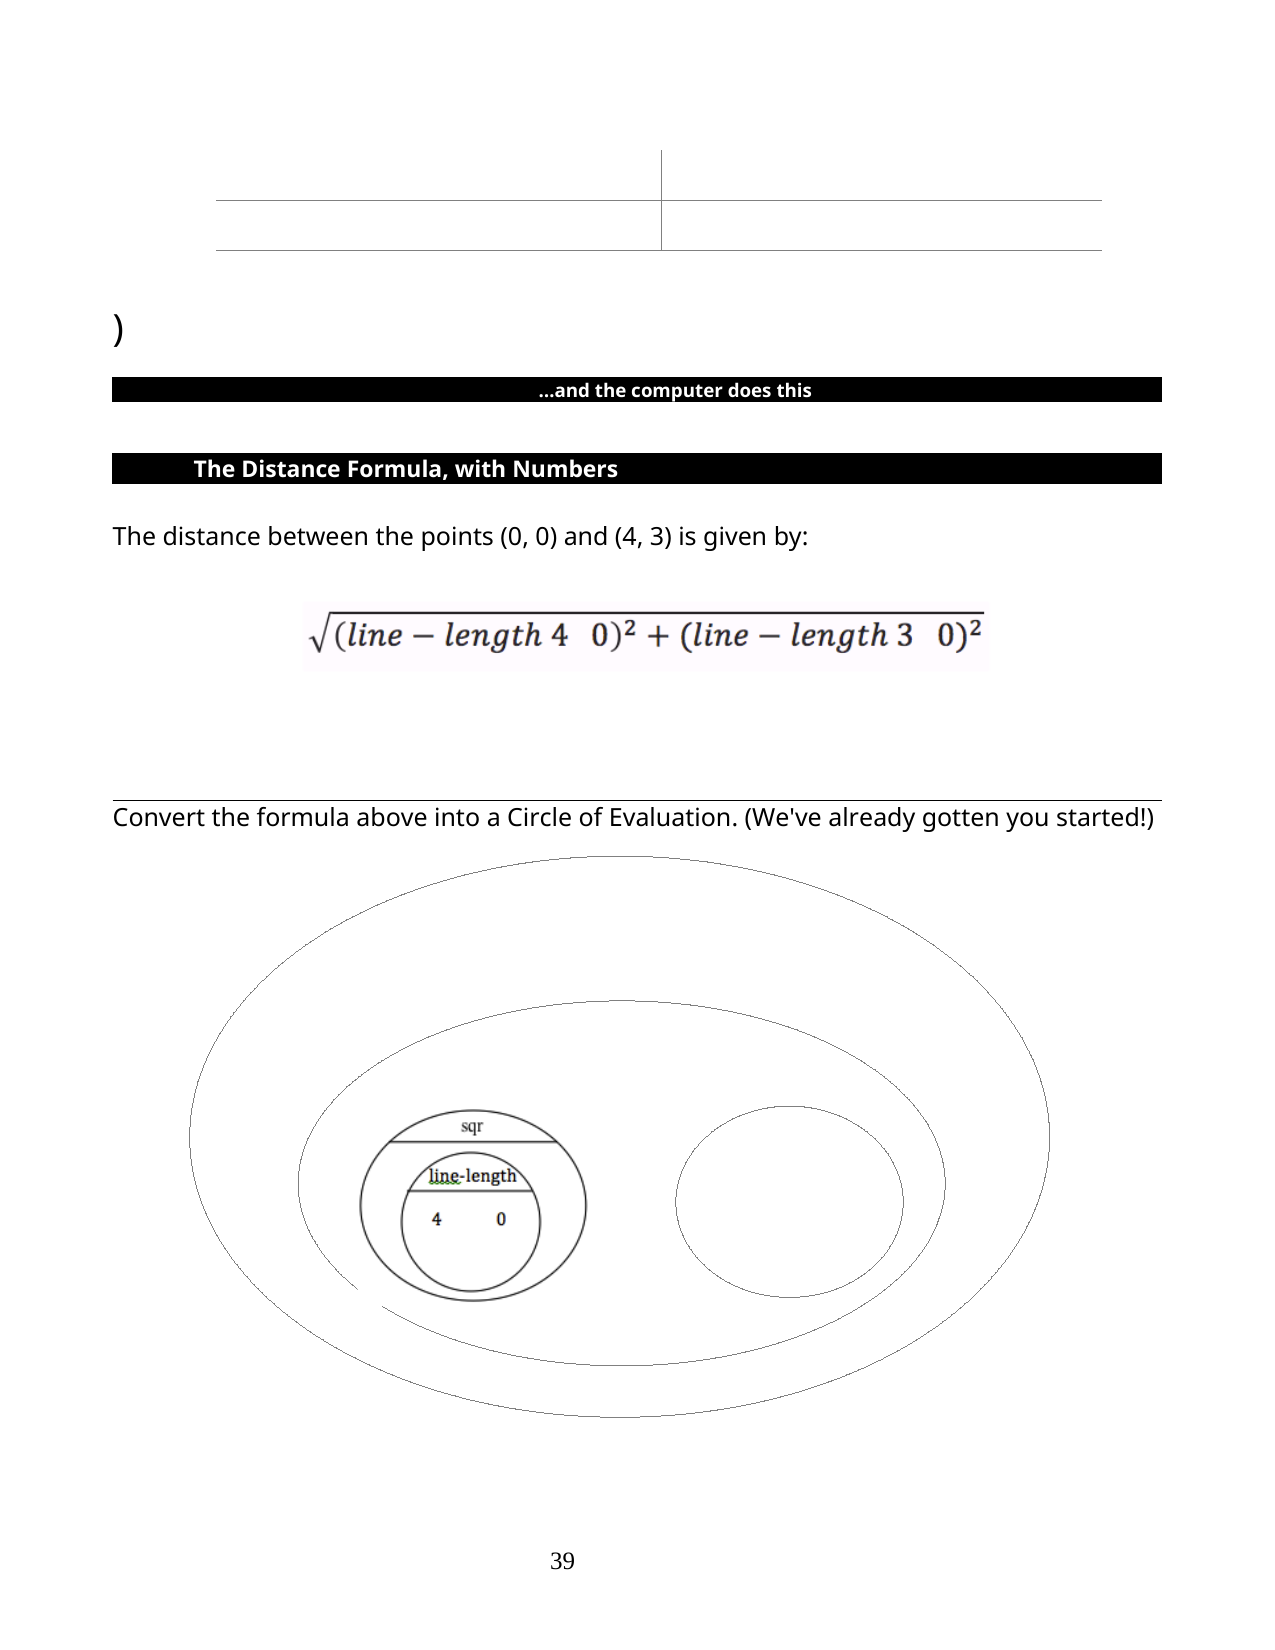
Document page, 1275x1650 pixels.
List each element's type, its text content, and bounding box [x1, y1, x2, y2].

text The distance between the points (0, 0) and (4, 3) is given by: [112, 518, 1162, 552]
text Convert the formula above into a Circle of Evaluation. (We've already gotten you started!) [112, 801, 1162, 834]
table_cell [216, 201, 661, 250]
picture [278, 586, 997, 680]
subtitle The Distance Formula, with Numbers [112, 453, 1162, 484]
table_header [662, 150, 1102, 200]
table_header [216, 150, 661, 200]
table_cell [662, 201, 1102, 250]
picture [357, 1108, 593, 1306]
subtitle …and the computer does this [112, 377, 1162, 402]
text ) [112, 301, 1162, 352]
